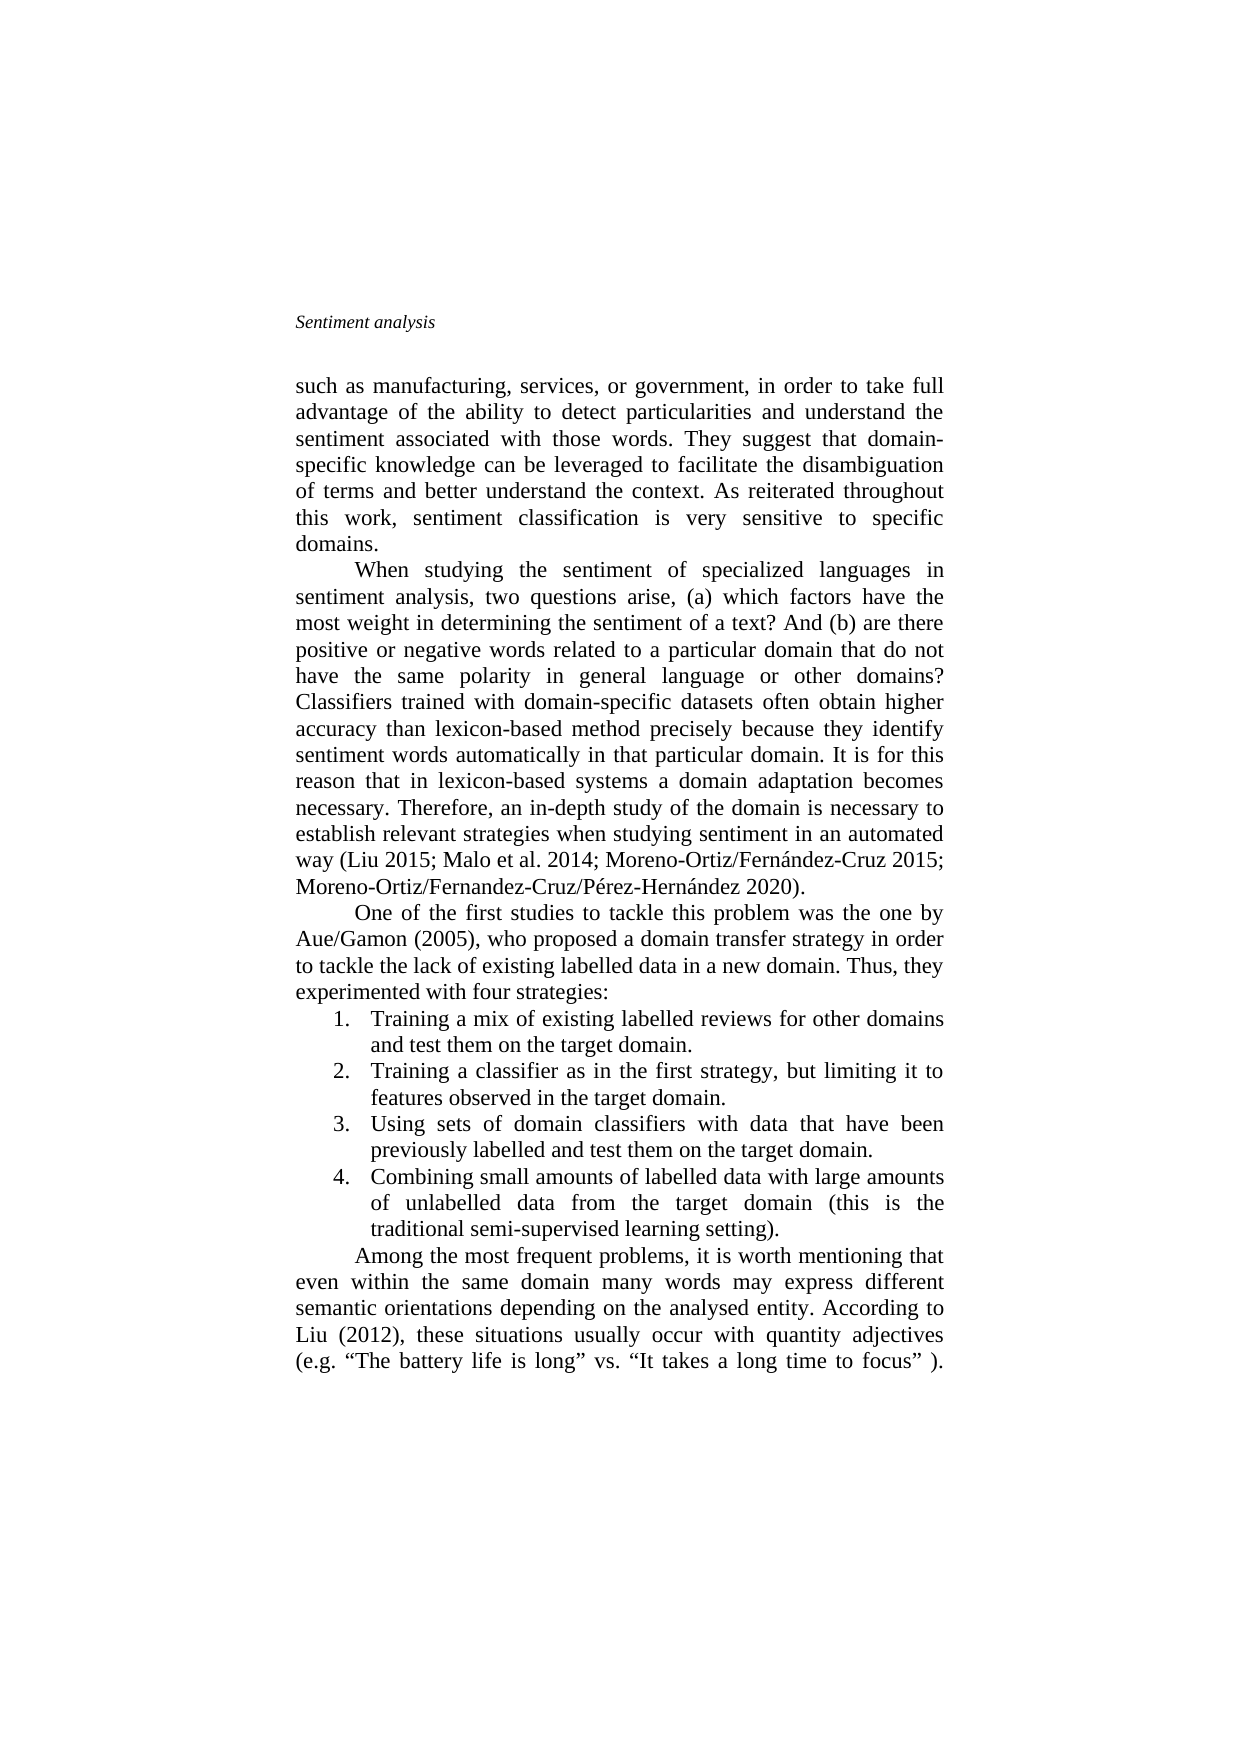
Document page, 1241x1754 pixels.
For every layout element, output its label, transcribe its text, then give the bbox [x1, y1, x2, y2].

text Among the most frequent problems, it is worth mentioning that even within the same domain many words may express different semantic orientations depending on the analysed entity. According to Liu (2012), these situations usually occur with quantity adjectives (e.g. “The battery life is long” vs. “It takes a long time to focus” ). [295, 1242, 945, 1373]
text When studying the sentiment of specialized languages in sentiment analysis, two questions arise, (a) which factors have the most weight in determining the sentiment of a text? And (b) are there positive or negative words related to a particular domain that do not have the same polarity in general language or other domains? Classifiers trained with domain-specific datasets often obtain higher accuracy than lexicon-based method precisely because they identify sentiment words automatically in that particular domain. It is for this reason that in lexicon-based systems a domain adaptation becomes necessary. Therefore, an in-depth study of the domain is necessary to establish relevant strategies when studying sentiment in an automated way (Liu 2015; Malo et al. 2014; Moreno-Ortiz/Fernández-Cruz 2015; Moreno-Ortiz/Fernandez-Cruz/Pérez-Hernández 2020). [295, 557, 945, 899]
text such as manufacturing, services, or government, in order to take full advantage of the ability to detect particularities and understand the sentiment associated with those words. They suggest that domain-specific knowledge can be leveraged to facilitate the disambiguation of terms and better understand the context. As reiterated throughout this work, sentiment classification is very sensitive to specific domains. [295, 372, 945, 557]
text One of the first studies to tackle this problem was the one by Aue/Gamon (2005), who proposed a domain transfer strategy in order to tackle the lack of existing labelled data in a new domain. Thus, they experimented with four strategies: [295, 899, 945, 1004]
list Combining small amounts of labelled data with large amounts of unlabelled data from the target domain (this is the traditional semi-supervised learning setting). [333, 1163, 945, 1242]
list Training a classifier as in the first strategy, but limiting it to features observed in the target domain. [333, 1057, 945, 1110]
list Using sets of domain classifiers with data that have been previously labelled and test them on the target domain. [333, 1110, 945, 1163]
list Training a mix of existing labelled reviews for other domains and test them on the target domain. [333, 1004, 945, 1057]
